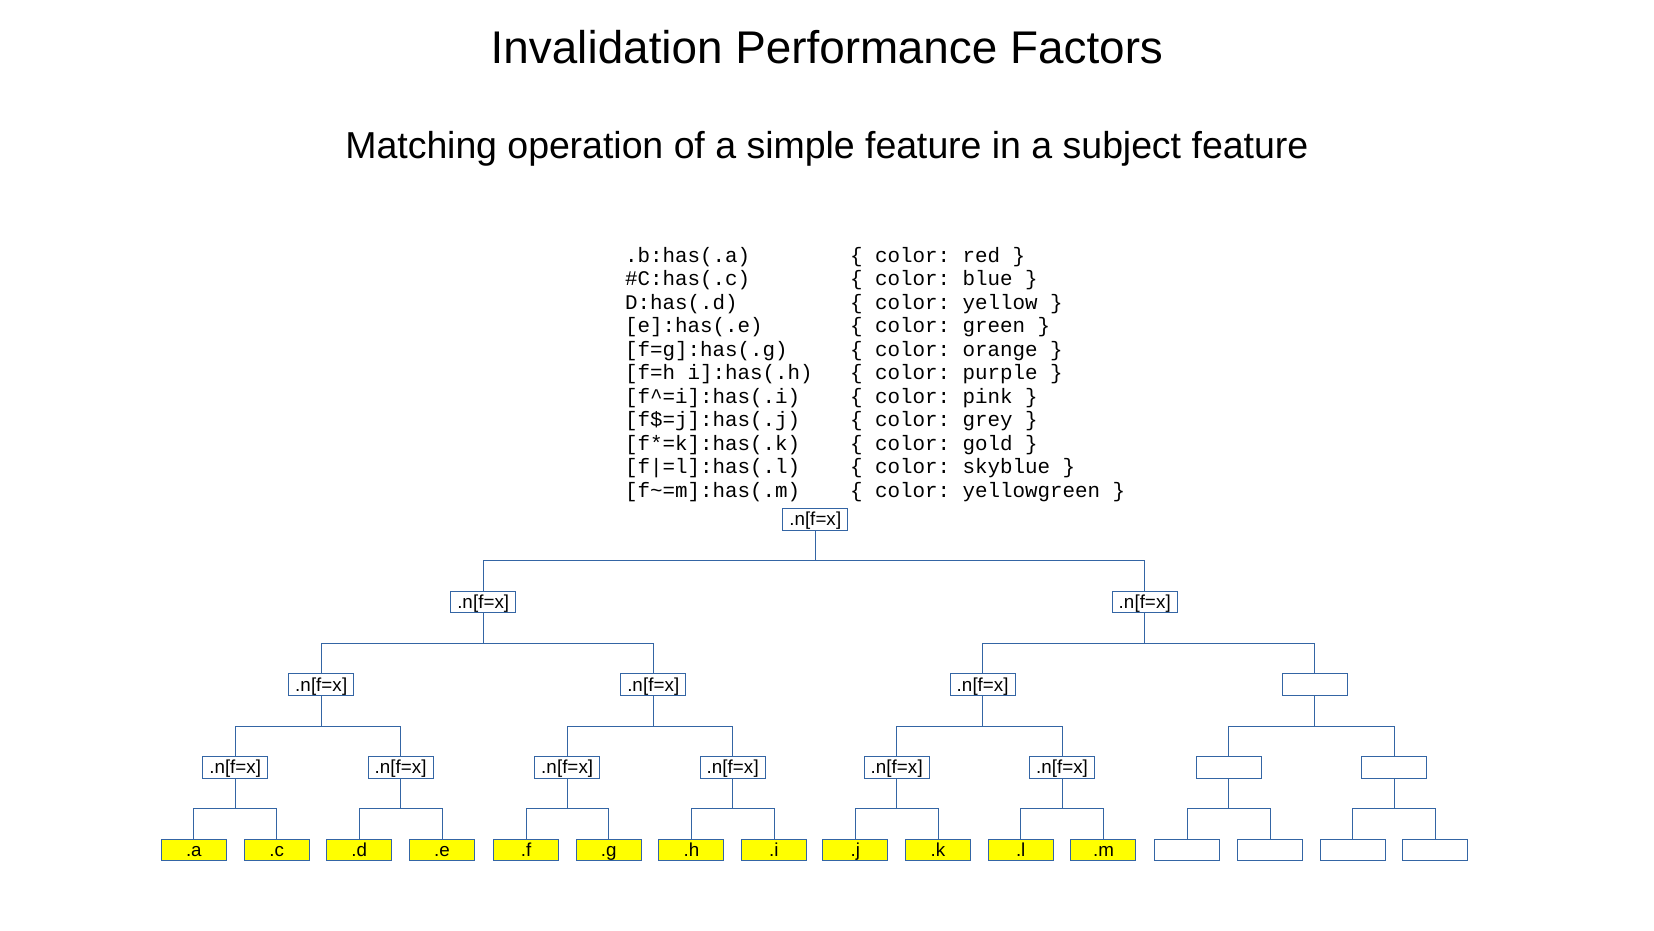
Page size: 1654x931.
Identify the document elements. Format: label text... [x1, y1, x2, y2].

text_box [1282, 673, 1348, 696]
text_box .h [658, 839, 724, 861]
text_box [1320, 839, 1386, 861]
text_box .m [1070, 839, 1136, 861]
text_box .n[f=x] [288, 673, 354, 696]
text_box .l [988, 839, 1054, 861]
text_box .n[f=x] [202, 756, 268, 779]
text_box [1154, 839, 1220, 861]
text_box .n[f=x] [700, 756, 766, 779]
text_box .i [741, 839, 807, 861]
text_box .n[f=x] [450, 591, 516, 613]
text_box .n[f=x] [368, 756, 434, 779]
text_box .c [244, 839, 310, 861]
text_box .n[f=x] [864, 756, 930, 779]
text_box .a [161, 839, 227, 861]
text_box [1237, 839, 1303, 861]
text_box Invalidation Performance Factors Matching operation of a simple feature in a subject feature [0, 15, 1654, 175]
text_box .n[f=x] [950, 673, 1016, 696]
text_box .g [576, 839, 642, 861]
text_box .f [493, 839, 559, 861]
text_box .n[f=x] [534, 756, 600, 779]
text_box .b:has(.a) { color: red } #C:has(.c) { color: blue } D:has(.d) { color: yellow } [e]:has(.e) { color: green } [f=g]:has(.g) { color: orange } [f=h i]:has(.h) { color: purple } [f^=i]:has(.i) { color: pink } [f$=j]:has(.j) { color: grey } [f*=k]:has(.k) { color: gold } [f|=l]:has(.l) { color: skyblue } [f~=m]:has(.m) { color: yellowgreen } [610, 246, 1080, 503]
text_box [1402, 839, 1468, 861]
text_box .n[f=x] [1029, 756, 1095, 779]
text_box .n[f=x] [1112, 591, 1178, 613]
text_box .e [409, 839, 475, 861]
text_box .d [326, 839, 392, 861]
text_box .n[f=x] [620, 673, 686, 696]
text_box [1361, 756, 1427, 779]
text_box .j [822, 839, 888, 861]
text_box .k [905, 839, 971, 861]
text_box [1196, 756, 1262, 779]
text_box .n[f=x] [782, 508, 848, 531]
